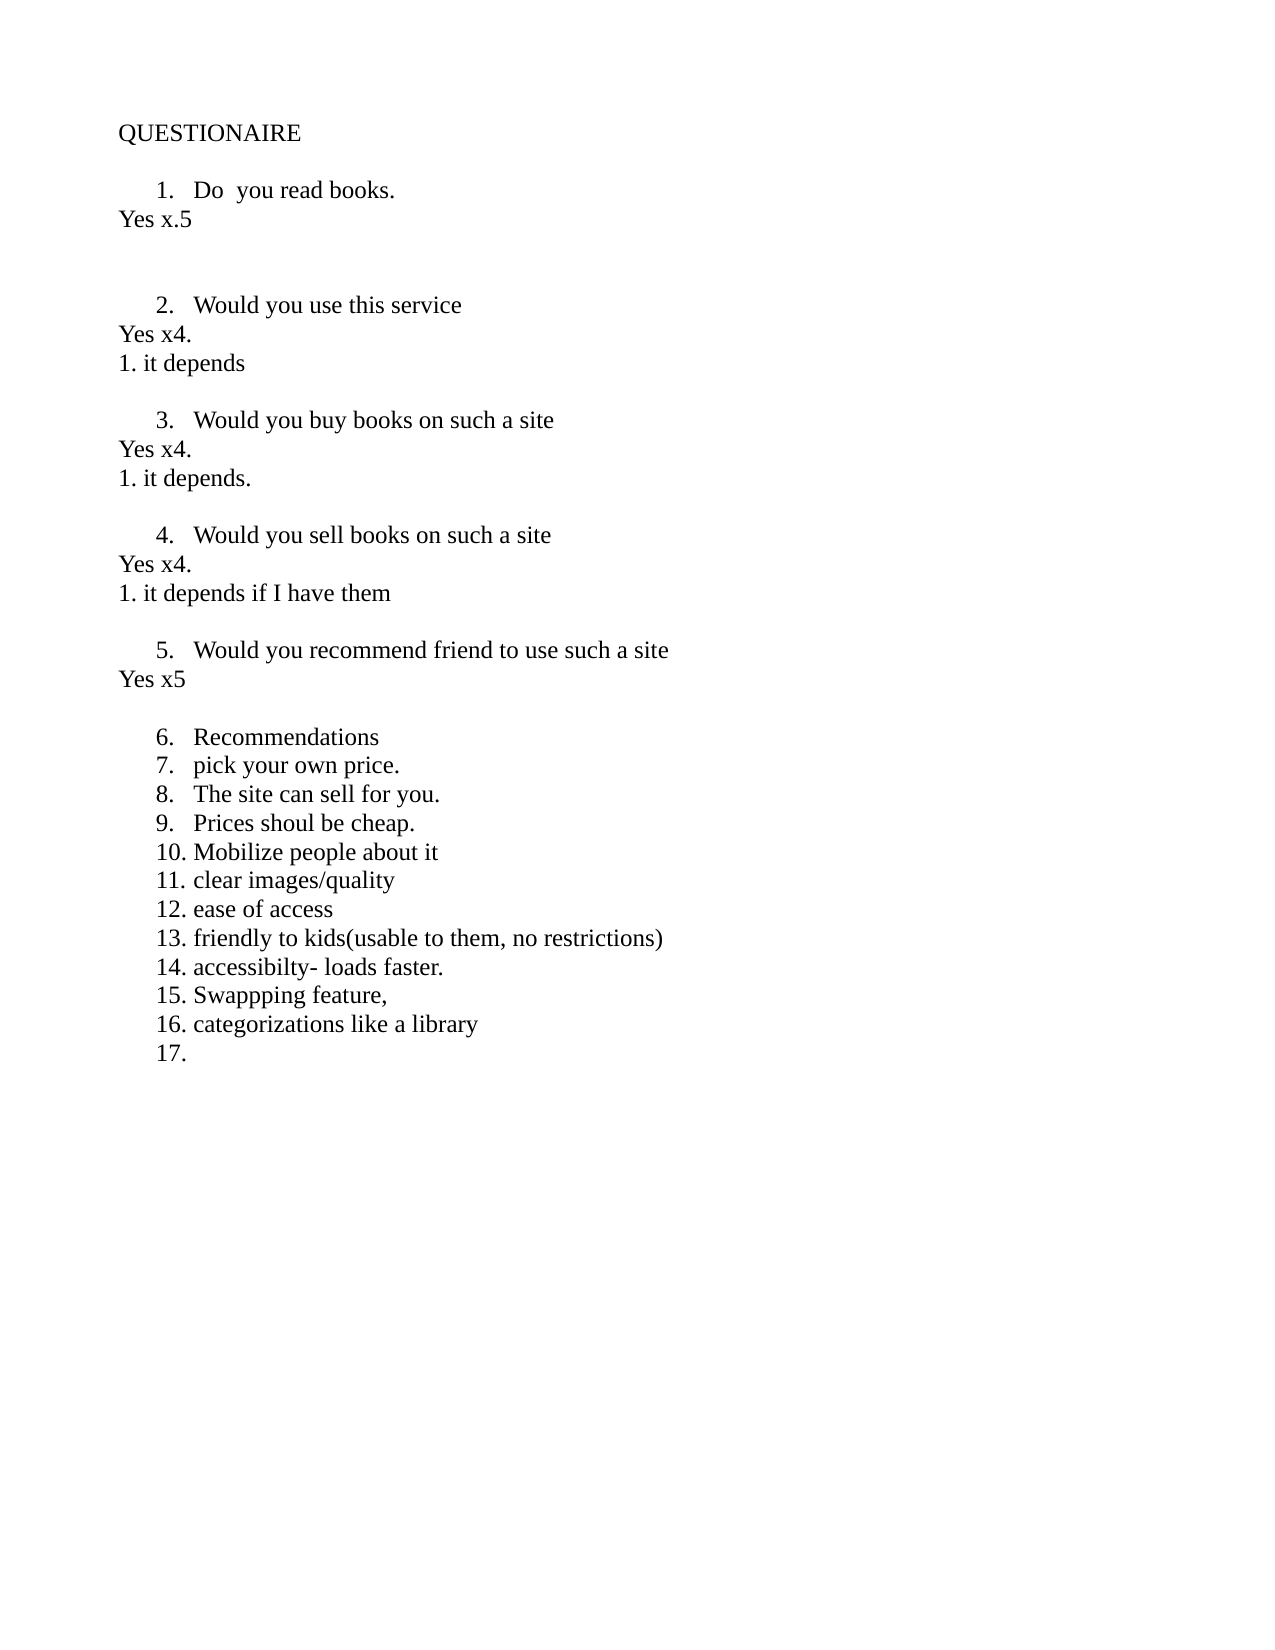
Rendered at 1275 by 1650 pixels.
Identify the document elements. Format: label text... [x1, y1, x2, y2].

list Do you read books. [156, 176, 1157, 204]
text Yes x4. [118, 319, 1157, 348]
list Would you buy books on such a site [156, 406, 1157, 434]
list Would you sell books on such a site [156, 521, 1157, 549]
list categorizations like a library [156, 1009, 1157, 1038]
text Yes x.5 [118, 204, 1157, 233]
list Mobilize people about it [156, 837, 1157, 866]
list pick your own price. [156, 751, 1157, 779]
text QUESTIONAIRE [118, 118, 1157, 147]
text 1. it depends if I have them [118, 578, 1157, 607]
text 1. it depends. [118, 463, 1157, 492]
list Prices shoul be cheap. [156, 808, 1157, 837]
list clear images/quality [156, 866, 1157, 894]
list Would you use this service [156, 291, 1157, 319]
list The site can sell for you. [156, 779, 1157, 808]
list Would you recommend friend to use such a site [156, 636, 1157, 664]
text Yes x4. [118, 434, 1157, 463]
text Yes x4. [118, 549, 1157, 578]
list Recommendations [156, 722, 1157, 751]
text Yes x5 [118, 664, 1157, 693]
text 1. it depends [118, 348, 1157, 377]
list friendly to kids(usable to them, no restrictions) [156, 923, 1157, 952]
list Swappping feature, [156, 981, 1157, 1009]
list ease of access [156, 894, 1157, 923]
list accessibilty- loads faster. [156, 952, 1157, 981]
